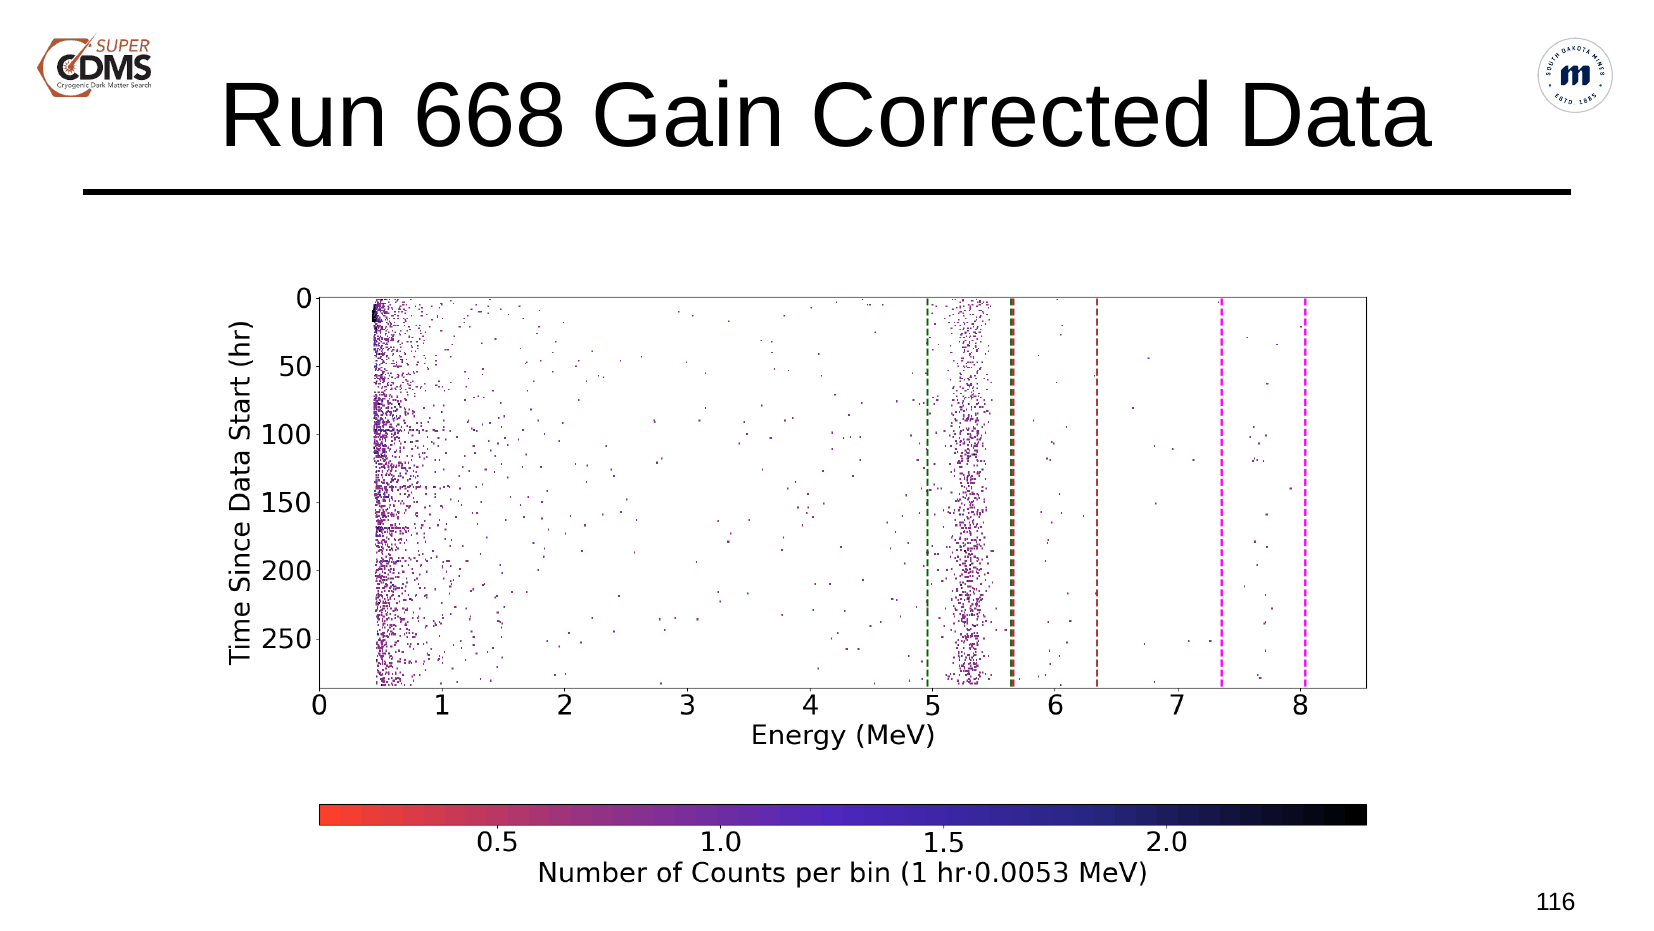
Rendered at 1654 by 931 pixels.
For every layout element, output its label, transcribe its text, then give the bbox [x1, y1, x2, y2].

picture [37, 32, 151, 97]
picture [1571, 37, 1613, 113]
picture [150, 214, 1501, 901]
title Run 668 Gain Corrected Data [82, 37, 1571, 193]
